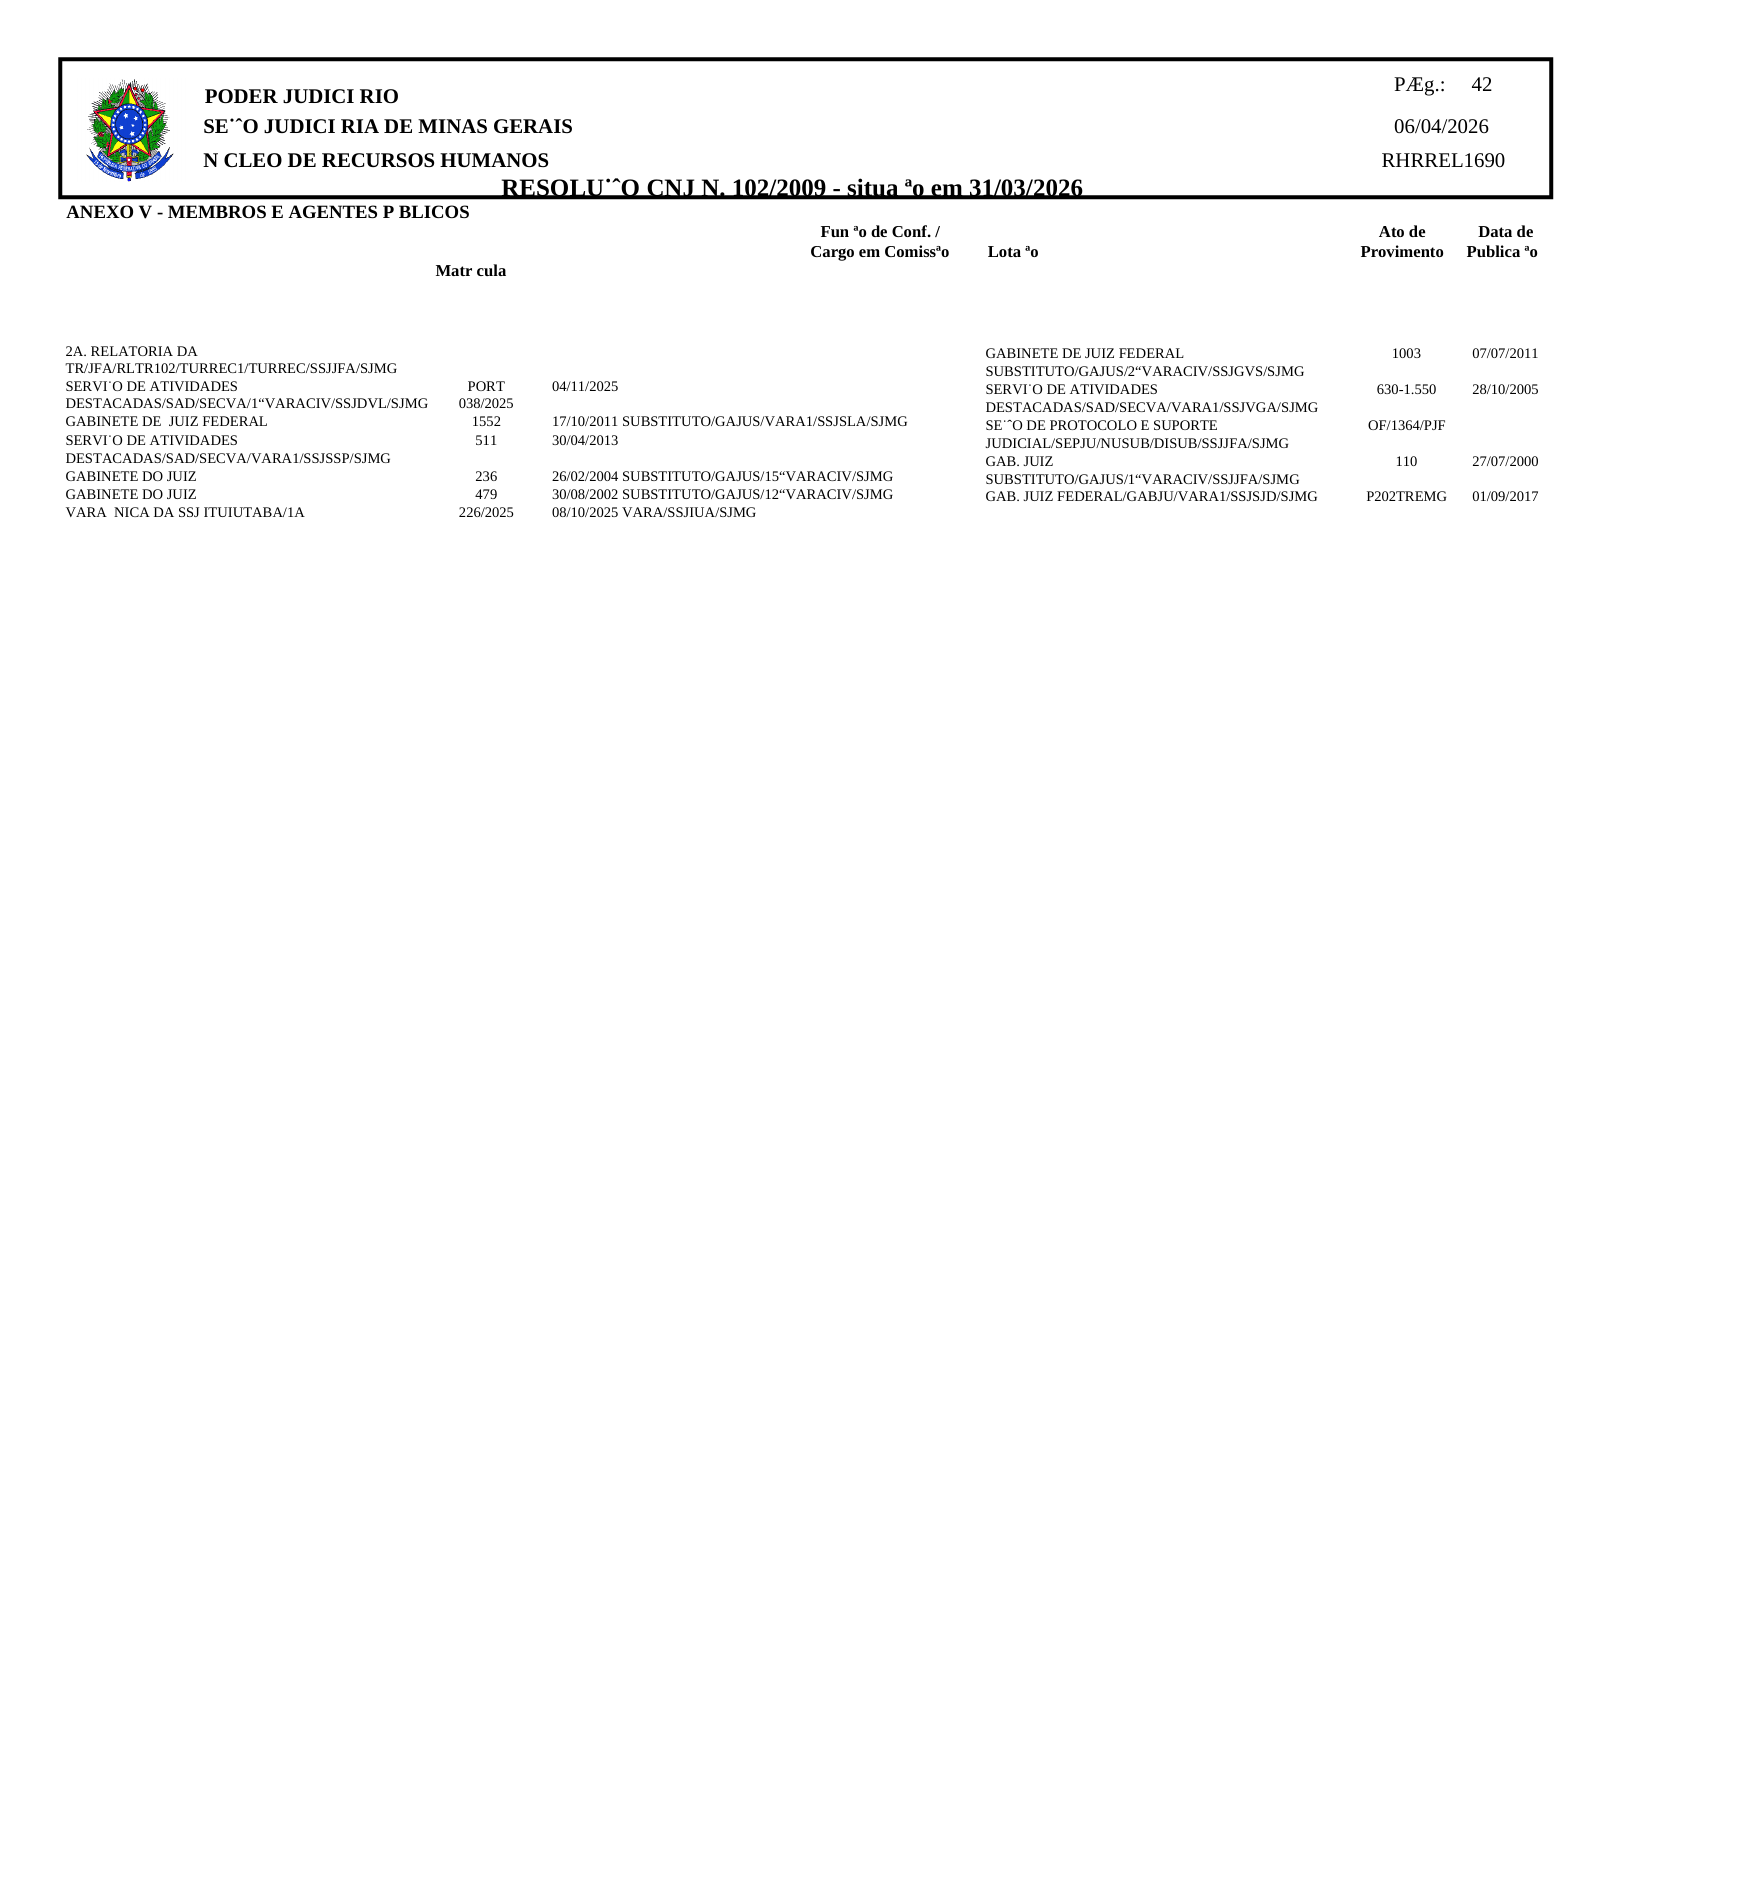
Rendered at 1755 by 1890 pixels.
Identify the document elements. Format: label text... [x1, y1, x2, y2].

text GABINETE DE JUIZ FEDERAL 1552 17/10/2011 SUBSTITUTO/GAJUS/VARA1/SSJSLA/SJMG [65, 412, 927, 430]
text 2A. RELATORIA DA [65, 344, 927, 360]
text GABINETE DO JUIZ 236 26/02/2004 SUBSTITUTO/GAJUS/15“VARACIV/SJMG [65, 466, 927, 484]
text GAB. JUIZ FEDERAL/GABJU/VARA1/SSJSJD/SJMG P202TREMG 01/09/2017 [985, 488, 1559, 504]
text GAB. JUIZ 110 27/07/2000 SUBSTITUTO/GAJUS/1“VARACIV/SSJJFA/SJMG [985, 451, 1559, 487]
picture [54, 53, 1557, 202]
text VARA NICA DA SSJ ITUIUTABA/1A 226/2025 08/10/2025 VARA/SSJIUA/SJMG [65, 502, 927, 520]
text SERVI˙O DE ATIVIDADES PORT 04/11/2025 DESTACADAS/SAD/SECVA/1“VARACIV/SSJDVL/SJMG 038/2025 [65, 377, 927, 412]
text GABINETE DE JUIZ FEDERAL 1003 07/07/2011 SUBSTITUTO/GAJUS/2“VARACIV/SSJGVS/SJMG [985, 344, 1559, 380]
text SERVI˙O DE ATIVIDADES 630-1.550 28/10/2005 DESTACADAS/SAD/SECVA/VARA1/SSJVGA/SJMG [985, 380, 1559, 416]
text SERVI˙O DE ATIVIDADES 511 30/04/2013 DESTACADAS/SAD/SECVA/VARA1/SSJSSP/SJMG [65, 430, 927, 466]
text GABINETE DO JUIZ 479 30/08/2002 SUBSTITUTO/GAJUS/12“VARACIV/SJMG [65, 484, 927, 502]
text SE˙ˆO DE PROTOCOLO E SUPORTE OF/1364/PJF JUDICIAL/SEPJU/NUSUB/DISUB/SSJJFA/SJMG [985, 416, 1466, 451]
text TR/JFA/RLTR102/TURREC1/TURREC/SSJJFA/SJMG [65, 361, 927, 377]
